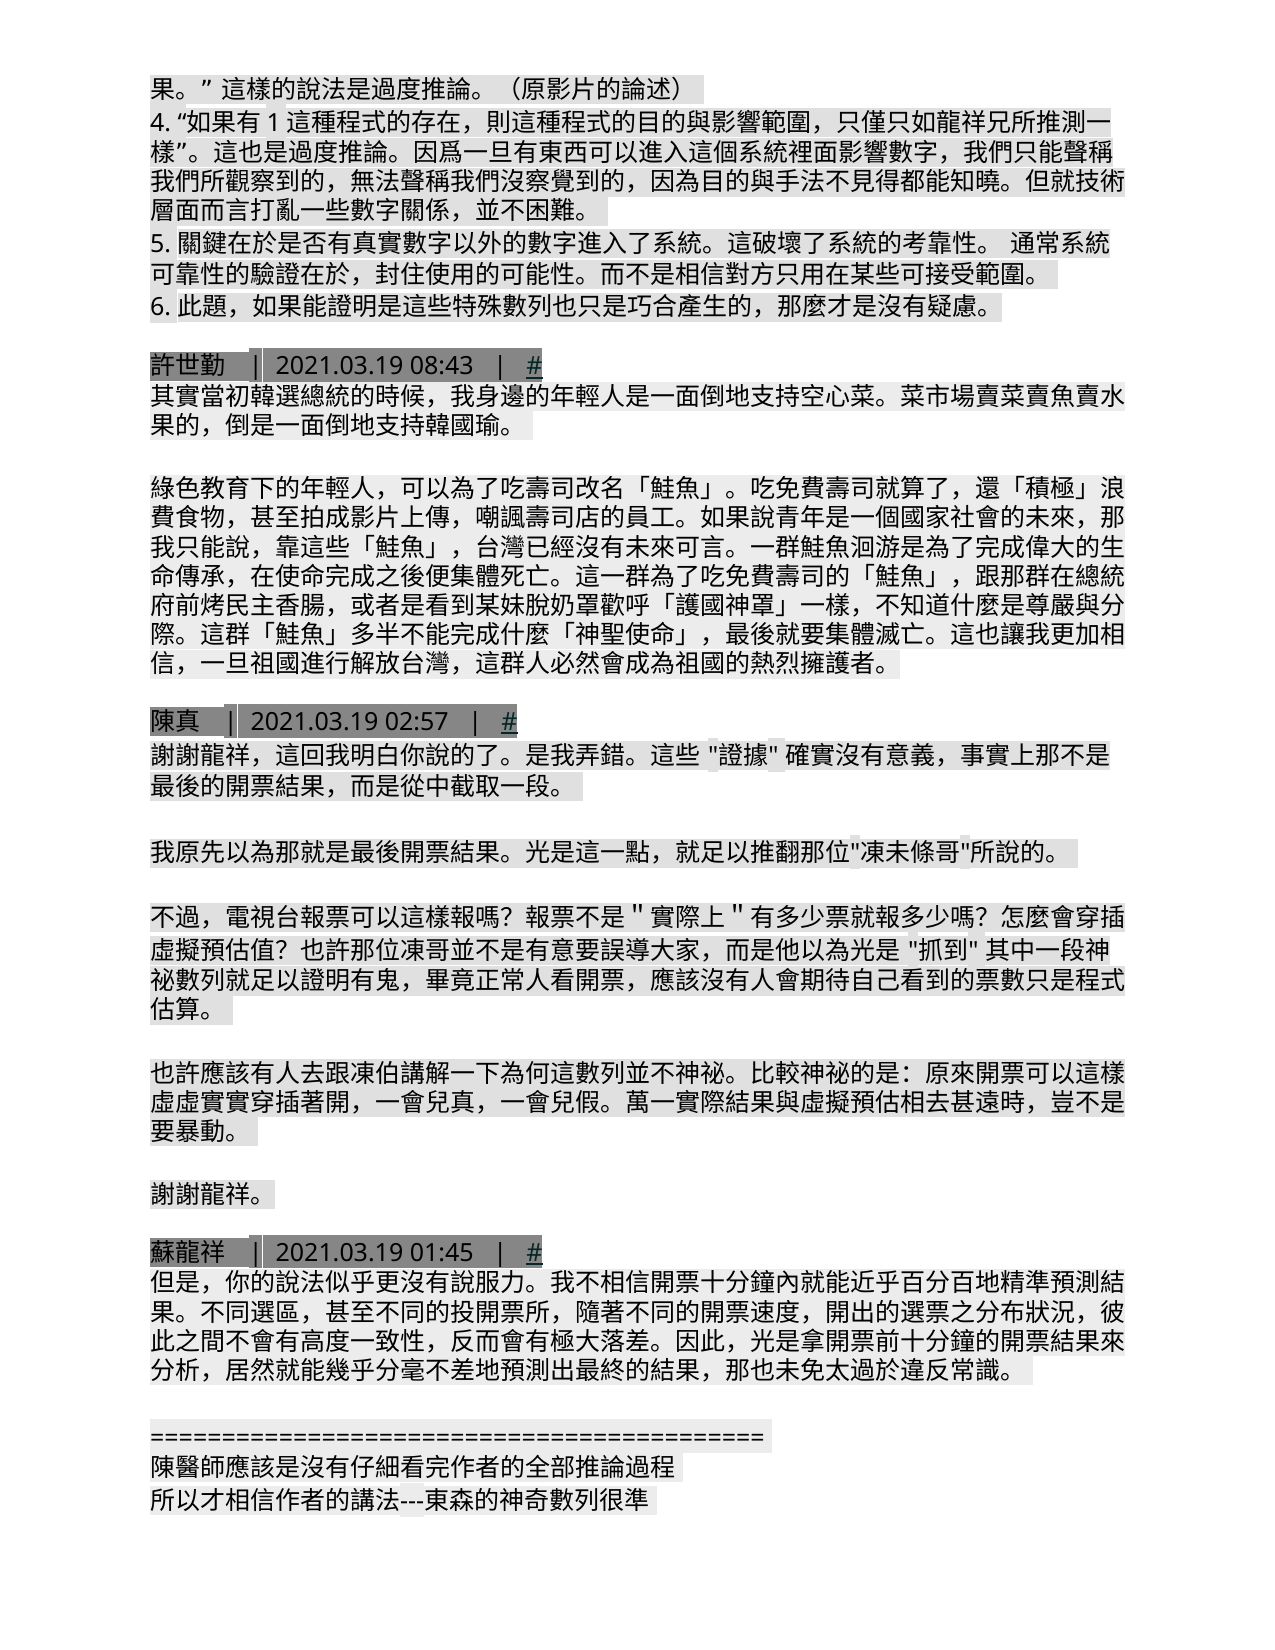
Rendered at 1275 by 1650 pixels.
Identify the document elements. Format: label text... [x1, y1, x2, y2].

text 但是，你的說法似乎更沒有說服力。我不相信開票十分鐘內就能近乎百分百地精準預測結果。不同選區，甚至不同的投開票所，隨著不同的開票速度，開出的選票之分布狀況，彼此之間不會有高度一致性，反而會有極大落差。因此，光是拿開票前十分鐘的開票結果來分析，居然就能幾乎分毫不差地預測出最終的結果，那也未免太過於違反常識。 =========================================== 陳醫師應該是沒有仔細看完作者的全部推論過程 所以才相信作者的講法---東森的神奇數列很準 [150, 1268, 1125, 1551]
text 許世勤 | 2021.03.19 08:43 | # [150, 348, 1125, 382]
text 其實當初韓選總統的時候，我身邊的年輕人是一面倒地支持空心菜。菜市場賣菜賣魚賣水果的，倒是一面倒地支持韓國瑜。 綠色教育下的年輕人，可以為了吃壽司改名「鮭魚」。吃免費壽司就算了，還「積極」浪費食物，甚至拍成影片上傳，嘲諷壽司店的員工。如果說青年是一個國家社會的未來，那我只能說，靠這些「鮭魚」，台灣已經沒有未來可言。一群鮭魚洄游是為了完成偉大的生命傳承，在使命完成之後便集體死亡。這一群為了吃免費壽司的「鮭魚」，跟那群在總統府前烤民主香腸，或者是看到某妹脫奶罩歡呼「護國神罩」一樣，不知道什麼是尊嚴與分際。這群「鮭魚」多半不能完成什麼「神聖使命」，最後就要集體滅亡。這也讓我更加相信，一旦祖國進行解放台灣，這群人必然會成為祖國的熱烈擁護者。 [150, 382, 1125, 679]
text 蘇龍祥 | 2021.03.19 01:45 | # [150, 1234, 1125, 1268]
text 陳真 | 2021.03.19 02:57 | # [150, 704, 1125, 738]
text 果。” 這樣的說法是過度推論。（原影片的論述） 4. “如果有1這種程式的存在，則這種程式的目的與影響範圍，只僅只如龍祥兄所推測一樣”。這也是過度推論。因爲一旦有東西可以進入這個系統裡面影響數字，我們只能聲稱我們所觀察到的，無法聲稱我們沒察覺到的，因為目的與手法不見得都能知曉。但就技術層面而言打亂一些數字關係，並不困難。 5. 關鍵在於是否有真實數字以外的數字進入了系統。這破壞了系統的考靠性。 通常系統可靠性的驗證在於，封住使用的可能性。而不是相信對方只用在某些可接受範圍。 6. 此題，如果能證明是這些特殊數列也只是巧合產生的，那麼才是沒有疑慮。 [150, 75, 1125, 323]
text 謝謝龍祥，這回我明白你說的了。是我弄錯。這些 "證據" 確實沒有意義，事實上那不是最後的開票結果，而是從中截取一段。 我原先以為那就是最後開票結果。光是這一點，就足以推翻那位"凍未條哥"所說的。 不過，電視台報票可以這樣報嗎？報票不是＂實際上＂有多少票就報多少嗎？怎麼會穿插虛擬預估值？也許那位凍哥並不是有意要誤導大家，而是他以為光是 "抓到" 其中一段神祕數列就足以證明有鬼，畢竟正常人看開票，應該沒有人會期待自己看到的票數只是程式估算。 也許應該有人去跟凍伯講解一下為何這數列並不神祕。比較神祕的是：原來開票可以這樣虛虛實實穿插著開，一會兒真，一會兒假。萬一實際結果與虛擬預估相去甚遠時，豈不是要暴動。 謝謝龍祥。 [150, 738, 1125, 1209]
